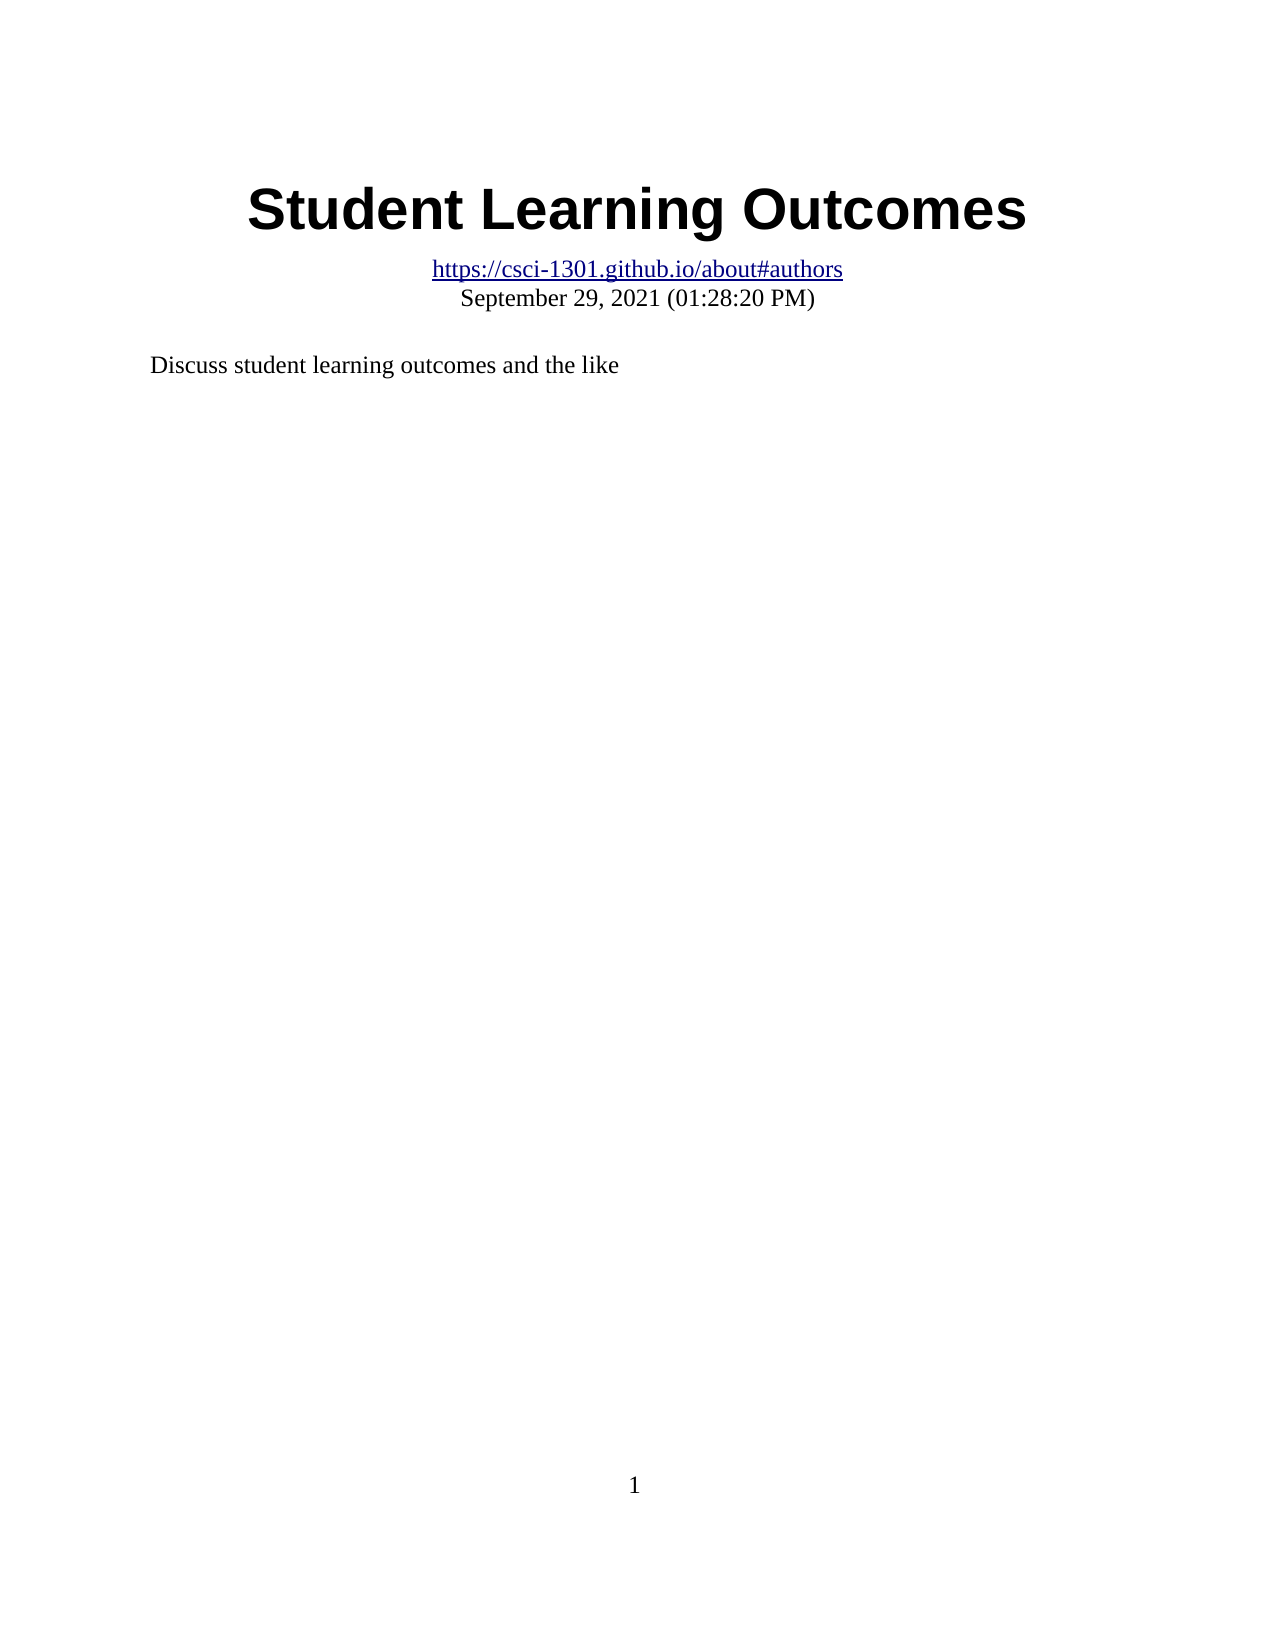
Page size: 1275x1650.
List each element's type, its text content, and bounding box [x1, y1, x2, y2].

text https://csci-1301.github.io/about#authors [150, 254, 1125, 283]
text Discuss student learning outcomes and the like [150, 350, 1125, 378]
text September 29, 2021 (01:28:20 PM) [150, 283, 1125, 312]
title Student Learning Outcomes [150, 175, 1125, 242]
